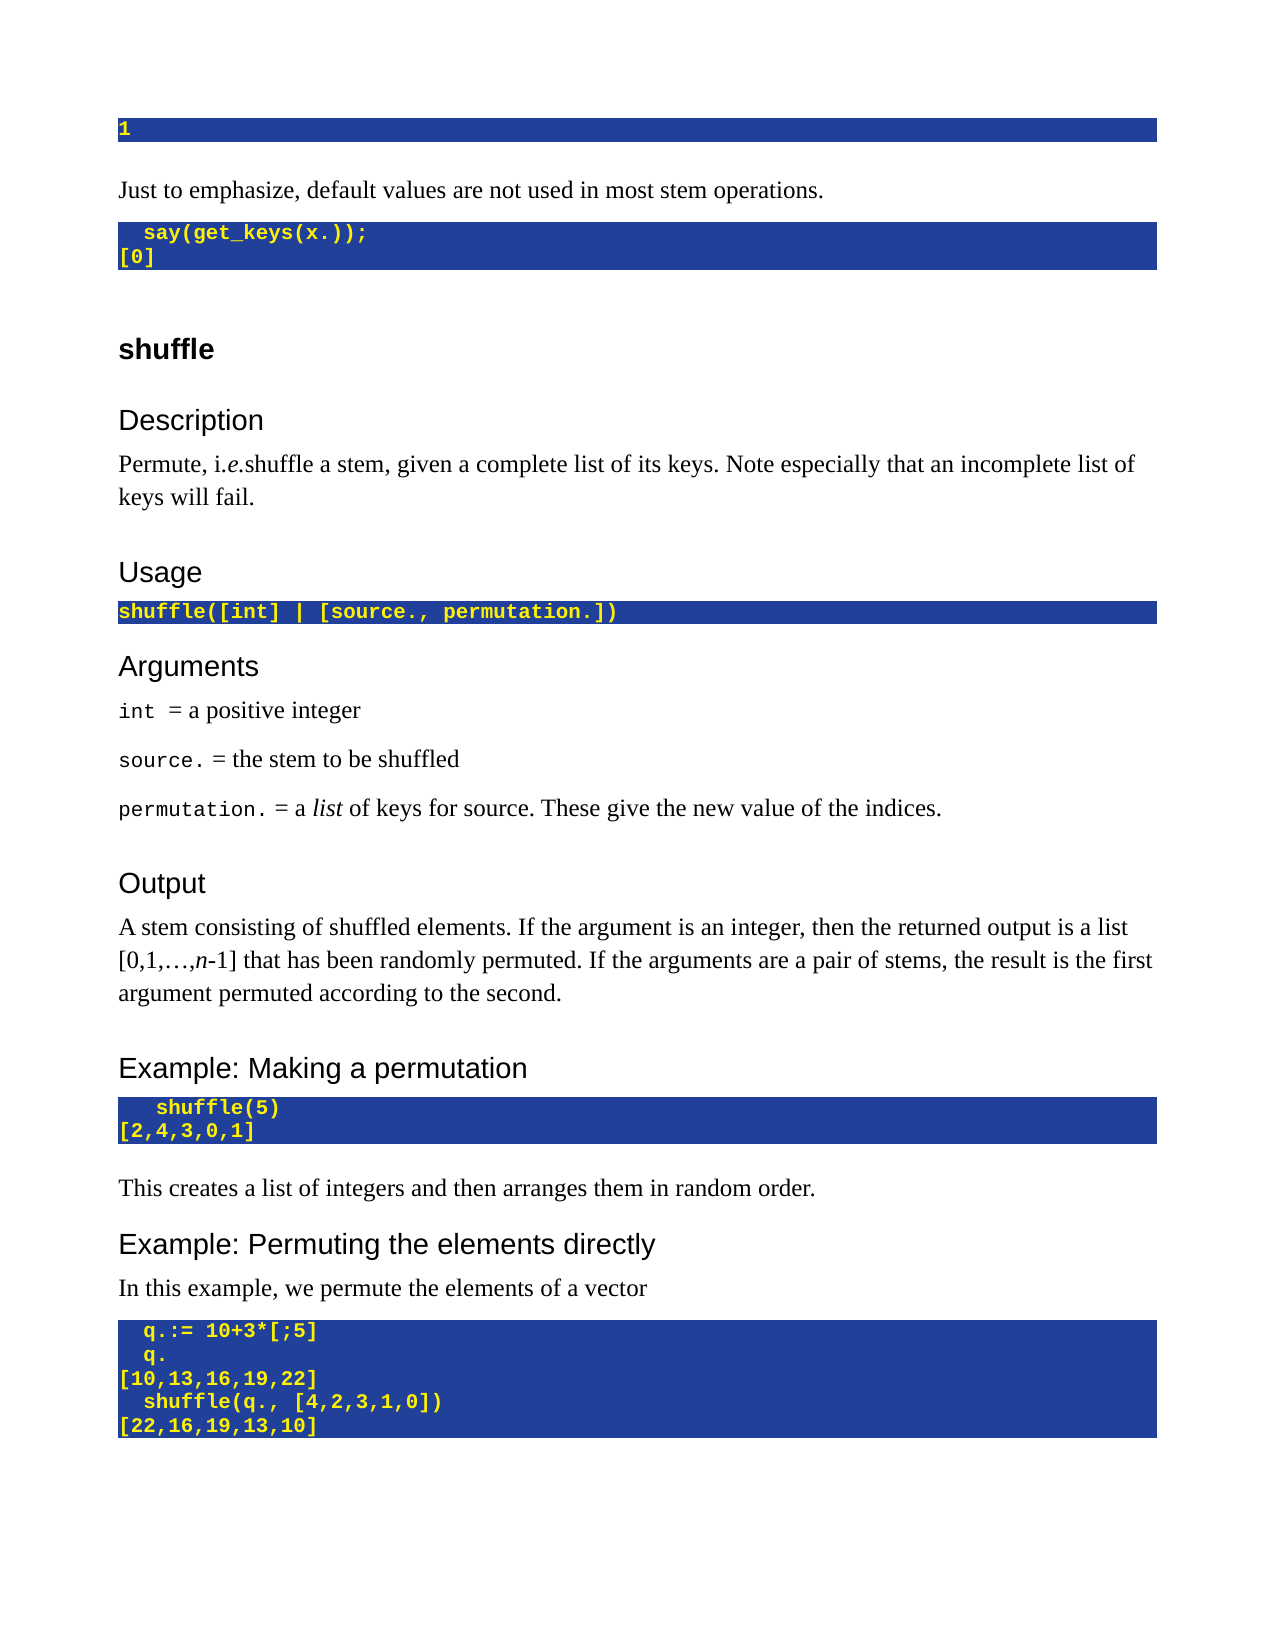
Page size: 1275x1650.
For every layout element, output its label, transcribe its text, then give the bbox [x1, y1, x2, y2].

text shuffle(q., [4,2,3,1,0]) [118, 1391, 1157, 1415]
text [22,16,19,13,10] [118, 1415, 1157, 1438]
text [10,13,16,19,22] [118, 1368, 1157, 1391]
subtitle Example: Permuting the elements directly [118, 1227, 1157, 1260]
text q. [118, 1344, 1157, 1368]
text Just to emphasize, default values are not used in most stem operations. [118, 142, 1157, 203]
text [0] [118, 246, 1157, 270]
text In this example, we permute the elements of a vector [118, 1273, 1157, 1301]
text This creates a list of integers and then arranges them in random order. [118, 1173, 1157, 1202]
subtitle Output [118, 866, 1157, 900]
text int = a positive integer [118, 696, 1157, 725]
text source. = the stem to be shuffled [118, 744, 1157, 774]
text [2,4,3,0,1] [118, 1121, 1157, 1144]
text permutation. = a list of keys for source. These give the new value of the indices. [118, 793, 1157, 822]
subtitle Arguments [118, 649, 1157, 683]
text shuffle([int] | [source., permutation.]) [118, 601, 1157, 624]
text say(get_keys(x.)); [118, 222, 1157, 246]
subtitle shuffle [118, 332, 1157, 366]
text Permute, i.e.shuffle a stem, given a complete list of its keys. Note especially that an incomplete list of keys will fail. [118, 449, 1157, 511]
subtitle Usage [118, 555, 1157, 588]
text q.:= 10+3*[;5] [118, 1320, 1157, 1344]
text shuffle(5) [118, 1097, 1157, 1121]
text 1 [118, 118, 1157, 142]
subtitle Description [118, 403, 1157, 437]
subtitle Example: Making a permutation [118, 1051, 1157, 1084]
text A stem consisting of shuffled elements. If the argument is an integer, then the returned output is a list [0,1,…,n-1] that has been randomly permuted. If the arguments are a pair of stems, the result is the first argument permuted according to the second. [118, 912, 1157, 1007]
